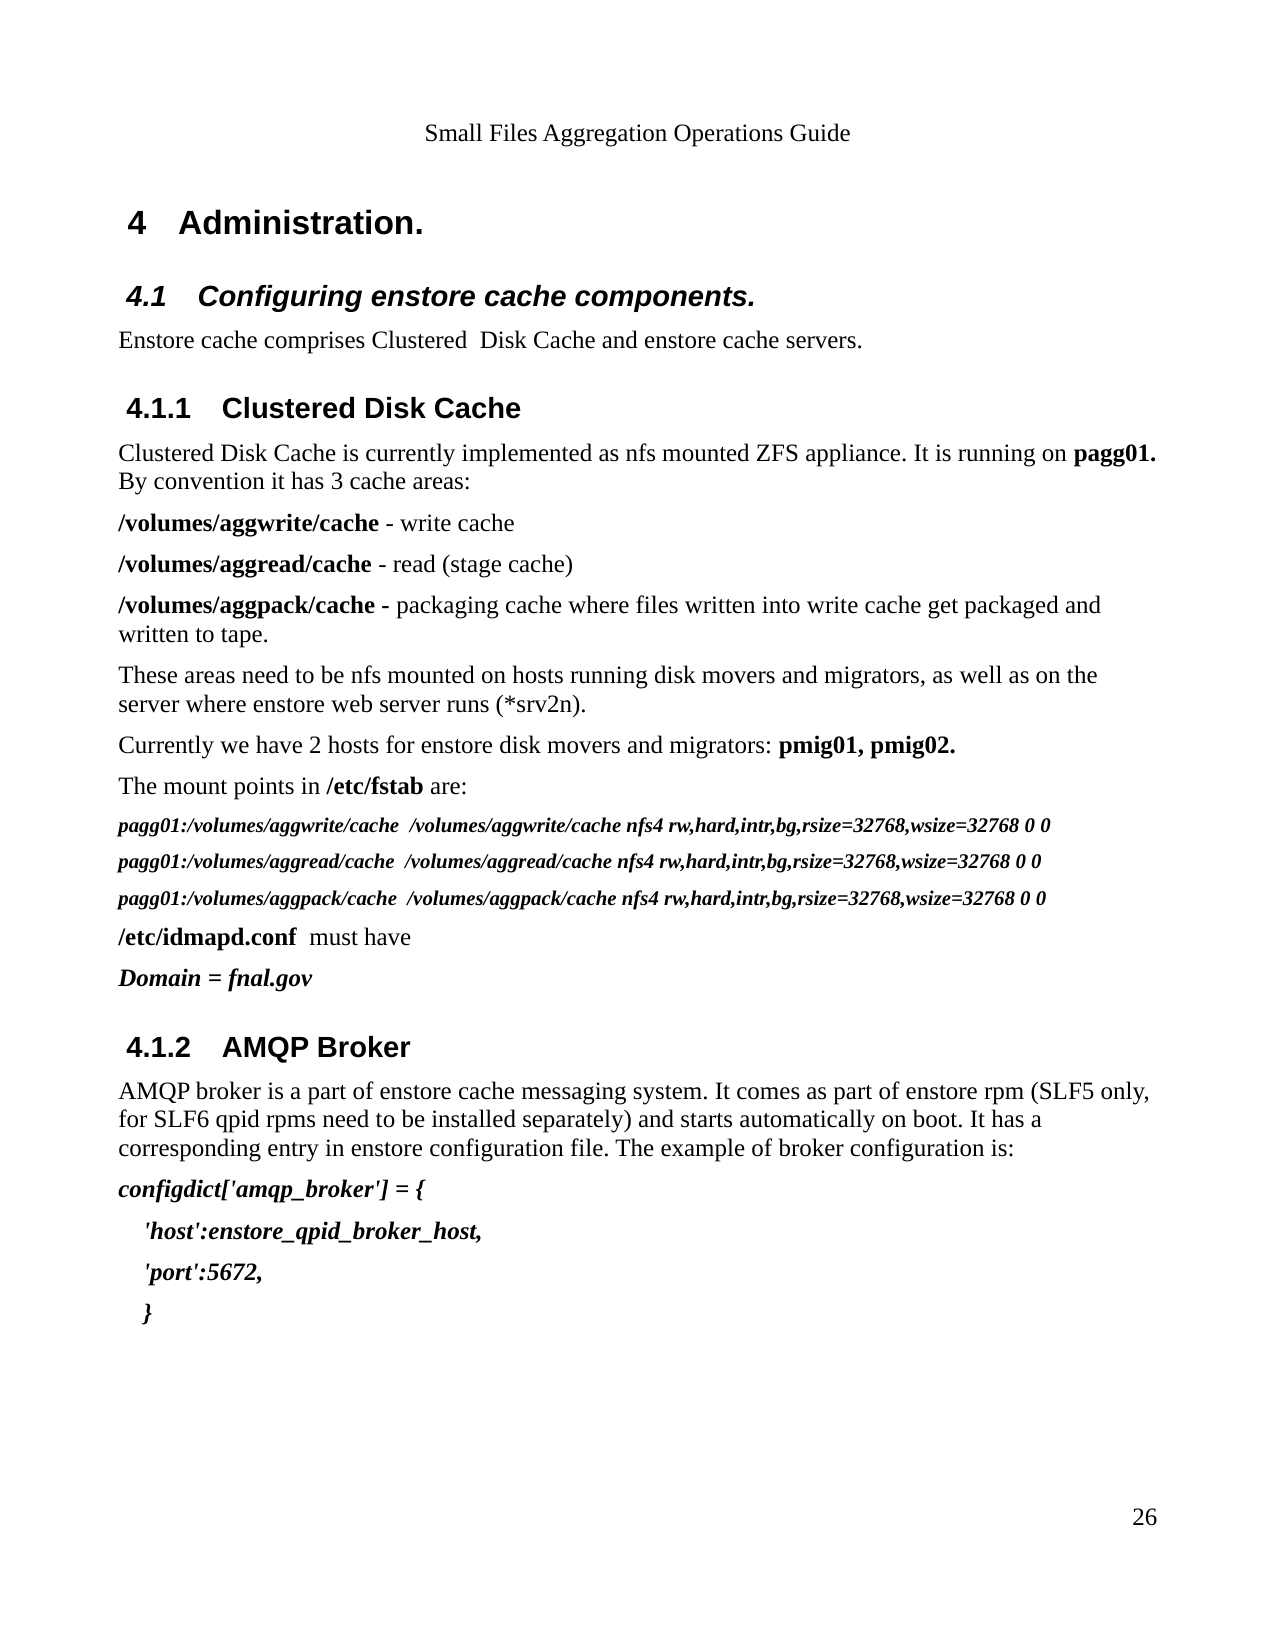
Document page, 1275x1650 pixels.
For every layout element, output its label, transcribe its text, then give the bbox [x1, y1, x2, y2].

text /volumes/aggread/cache - read (stage cache) [118, 549, 1157, 578]
subtitle Administration. [118, 203, 1157, 242]
text The mount points in /etc/fstab are: [118, 771, 1157, 800]
text configdict['amqp_broker'] = { [118, 1174, 1157, 1203]
text /volumes/aggwrite/cache - write cache [118, 508, 1157, 536]
subtitle Clustered Disk Cache [118, 392, 1157, 425]
text Clustered Disk Cache is currently implemented as nfs mounted ZFS appliance. It is running on pagg01. By convention it has 3 cache areas: [118, 438, 1157, 495]
subtitle AMQP Broker [118, 1030, 1157, 1063]
text 'port':5672, [118, 1257, 1157, 1286]
text } [118, 1298, 1157, 1327]
text /volumes/aggpack/cache - packaging cache where files written into write cache get packaged and written to tape. [118, 590, 1157, 648]
text /etc/idmapd.conf must have [118, 922, 1157, 951]
text Enstore cache comprises Clustered Disk Cache and enstore cache servers. [118, 325, 1157, 354]
text pagg01:/volumes/aggread/cache /volumes/aggread/cache nfs4 rw,hard,intr,bg,rsize=32768,wsize=32768 0 0 [118, 849, 1157, 873]
text Currently we have 2 hosts for enstore disk movers and migrators: pmig01, pmig02. [118, 730, 1157, 759]
text pagg01:/volumes/aggpack/cache /volumes/aggpack/cache nfs4 rw,hard,intr,bg,rsize=32768,wsize=32768 0 0 [118, 886, 1157, 910]
text AMQP broker is a part of enstore cache messaging system. It comes as part of enstore rpm (SLF5 only, for SLF6 qpid rpms need to be installed separately) and starts automatically on boot. It has a corresponding entry in enstore configuration file. The example of broker configuration is: [118, 1076, 1157, 1162]
text These areas need to be nfs mounted on hosts running disk movers and migrators, as well as on the server where enstore web server runs (*srv2n). [118, 660, 1157, 718]
text 'host':enstore_qpid_broker_host, [118, 1216, 1157, 1244]
text pagg01:/volumes/aggwrite/cache /volumes/aggwrite/cache nfs4 rw,hard,intr,bg,rsize=32768,wsize=32768 0 0 [118, 813, 1157, 837]
text Domain = fnal.gov [118, 963, 1157, 992]
subtitle Configuring enstore cache components. [118, 279, 1157, 313]
